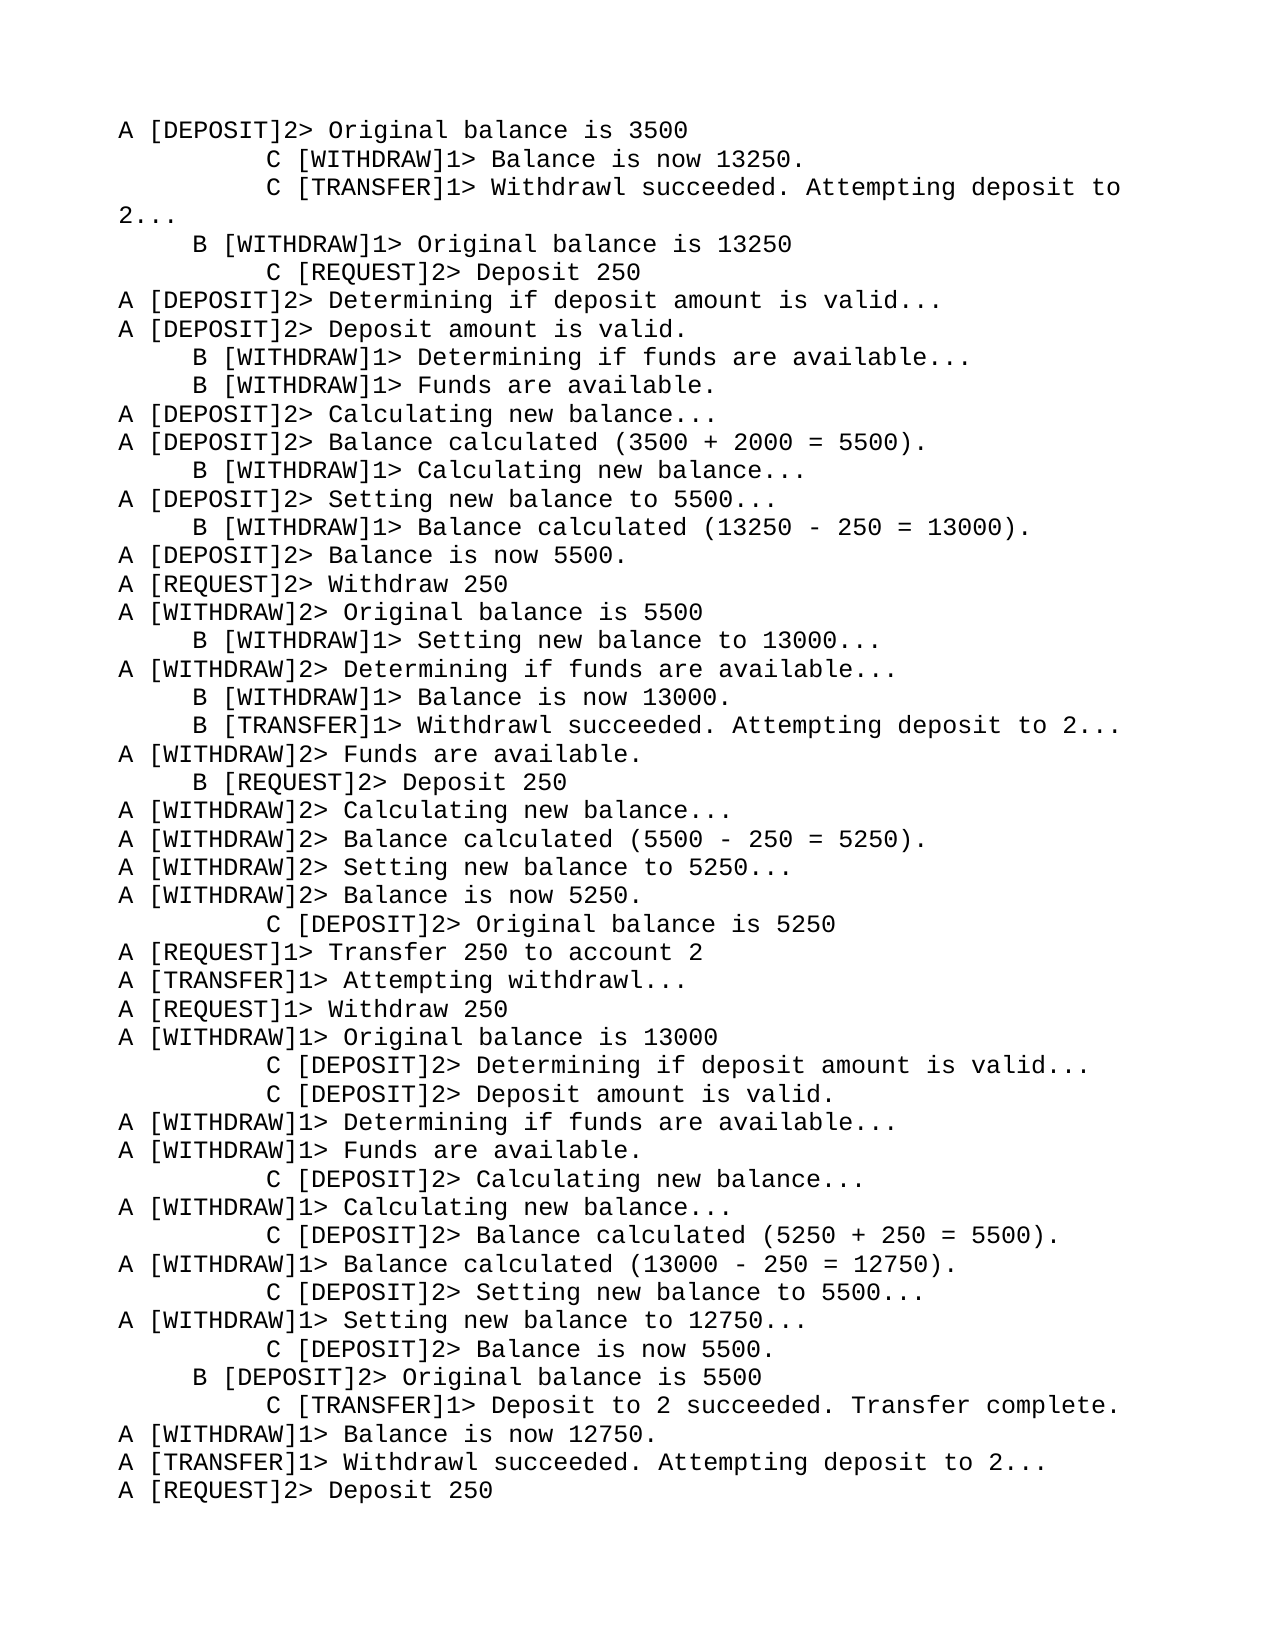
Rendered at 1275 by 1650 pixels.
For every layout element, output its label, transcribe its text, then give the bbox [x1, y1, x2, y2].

text C [REQUEST]2> Deposit 250 [118, 260, 1157, 288]
text A [DEPOSIT]2> Deposit amount is valid. [118, 316, 1157, 345]
text A [REQUEST]2> Withdraw 250 [118, 571, 1157, 600]
text B [REQUEST]2> Deposit 250 [118, 770, 1157, 798]
text C [DEPOSIT]2> Setting new balance to 5500... [118, 1280, 1157, 1308]
text A [REQUEST]1> Withdraw 250 [118, 996, 1157, 1025]
text A [WITHDRAW]2> Calculating new balance... [118, 798, 1157, 826]
text B [DEPOSIT]2> Original balance is 5500 [118, 1365, 1157, 1393]
text B [WITHDRAW]1> Calculating new balance... [118, 458, 1157, 486]
text A [DEPOSIT]2> Original balance is 3500 [118, 118, 1157, 146]
text A [WITHDRAW]2> Balance calculated (5500 - 250 = 5250). [118, 826, 1157, 855]
text A [DEPOSIT]2> Calculating new balance... [118, 401, 1157, 430]
text A [WITHDRAW]1> Balance is now 12750. [118, 1421, 1157, 1450]
text B [WITHDRAW]1> Original balance is 13250 [118, 231, 1157, 260]
text A [WITHDRAW]2> Balance is now 5250. [118, 883, 1157, 911]
text A [DEPOSIT]2> Determining if deposit amount is valid... [118, 288, 1157, 316]
text B [WITHDRAW]1> Balance calculated (13250 - 250 = 13000). [118, 515, 1157, 543]
text A [REQUEST]2> Deposit 250 [118, 1478, 1157, 1506]
text A [DEPOSIT]2> Balance is now 5500. [118, 543, 1157, 571]
text A [DEPOSIT]2> Setting new balance to 5500... [118, 486, 1157, 515]
text B [WITHDRAW]1> Funds are available. [118, 373, 1157, 401]
text B [WITHDRAW]1> Balance is now 13000. [118, 685, 1157, 713]
text C [TRANSFER]1> Deposit to 2 succeeded. Transfer complete. [118, 1393, 1157, 1421]
text A [REQUEST]1> Transfer 250 to account 2 [118, 940, 1157, 968]
text C [WITHDRAW]1> Balance is now 13250. [118, 146, 1157, 175]
text A [WITHDRAW]1> Determining if funds are available... [118, 1110, 1157, 1138]
text C [DEPOSIT]2> Deposit amount is valid. [118, 1081, 1157, 1110]
text B [TRANSFER]1> Withdrawl succeeded. Attempting deposit to 2... [118, 713, 1157, 741]
text C [DEPOSIT]2> Balance calculated (5250 + 250 = 5500). [118, 1223, 1157, 1251]
text C [DEPOSIT]2> Original balance is 5250 [118, 911, 1157, 940]
text A [WITHDRAW]2> Setting new balance to 5250... [118, 855, 1157, 883]
text A [TRANSFER]1> Withdrawl succeeded. Attempting deposit to 2... [118, 1450, 1157, 1478]
text A [WITHDRAW]1> Calculating new balance... [118, 1195, 1157, 1223]
text A [WITHDRAW]2> Original balance is 5500 [118, 600, 1157, 628]
text A [WITHDRAW]2> Funds are available. [118, 741, 1157, 770]
text A [WITHDRAW]2> Determining if funds are available... [118, 656, 1157, 685]
text B [WITHDRAW]1> Determining if funds are available... [118, 345, 1157, 373]
text A [TRANSFER]1> Attempting withdrawl... [118, 968, 1157, 996]
text C [DEPOSIT]2> Balance is now 5500. [118, 1336, 1157, 1365]
text B [WITHDRAW]1> Setting new balance to 13000... [118, 628, 1157, 656]
text A [WITHDRAW]1> Original balance is 13000 [118, 1025, 1157, 1053]
text A [DEPOSIT]2> Balance calculated (3500 + 2000 = 5500). [118, 430, 1157, 458]
text A [WITHDRAW]1> Funds are available. [118, 1138, 1157, 1166]
text A [WITHDRAW]1> Balance calculated (13000 - 250 = 12750). [118, 1251, 1157, 1280]
text C [DEPOSIT]2> Calculating new balance... [118, 1166, 1157, 1195]
text C [TRANSFER]1> Withdrawl succeeded. Attempting deposit to 2... [118, 175, 1157, 231]
text C [DEPOSIT]2> Determining if deposit amount is valid... [118, 1053, 1157, 1081]
text A [WITHDRAW]1> Setting new balance to 12750... [118, 1308, 1157, 1336]
